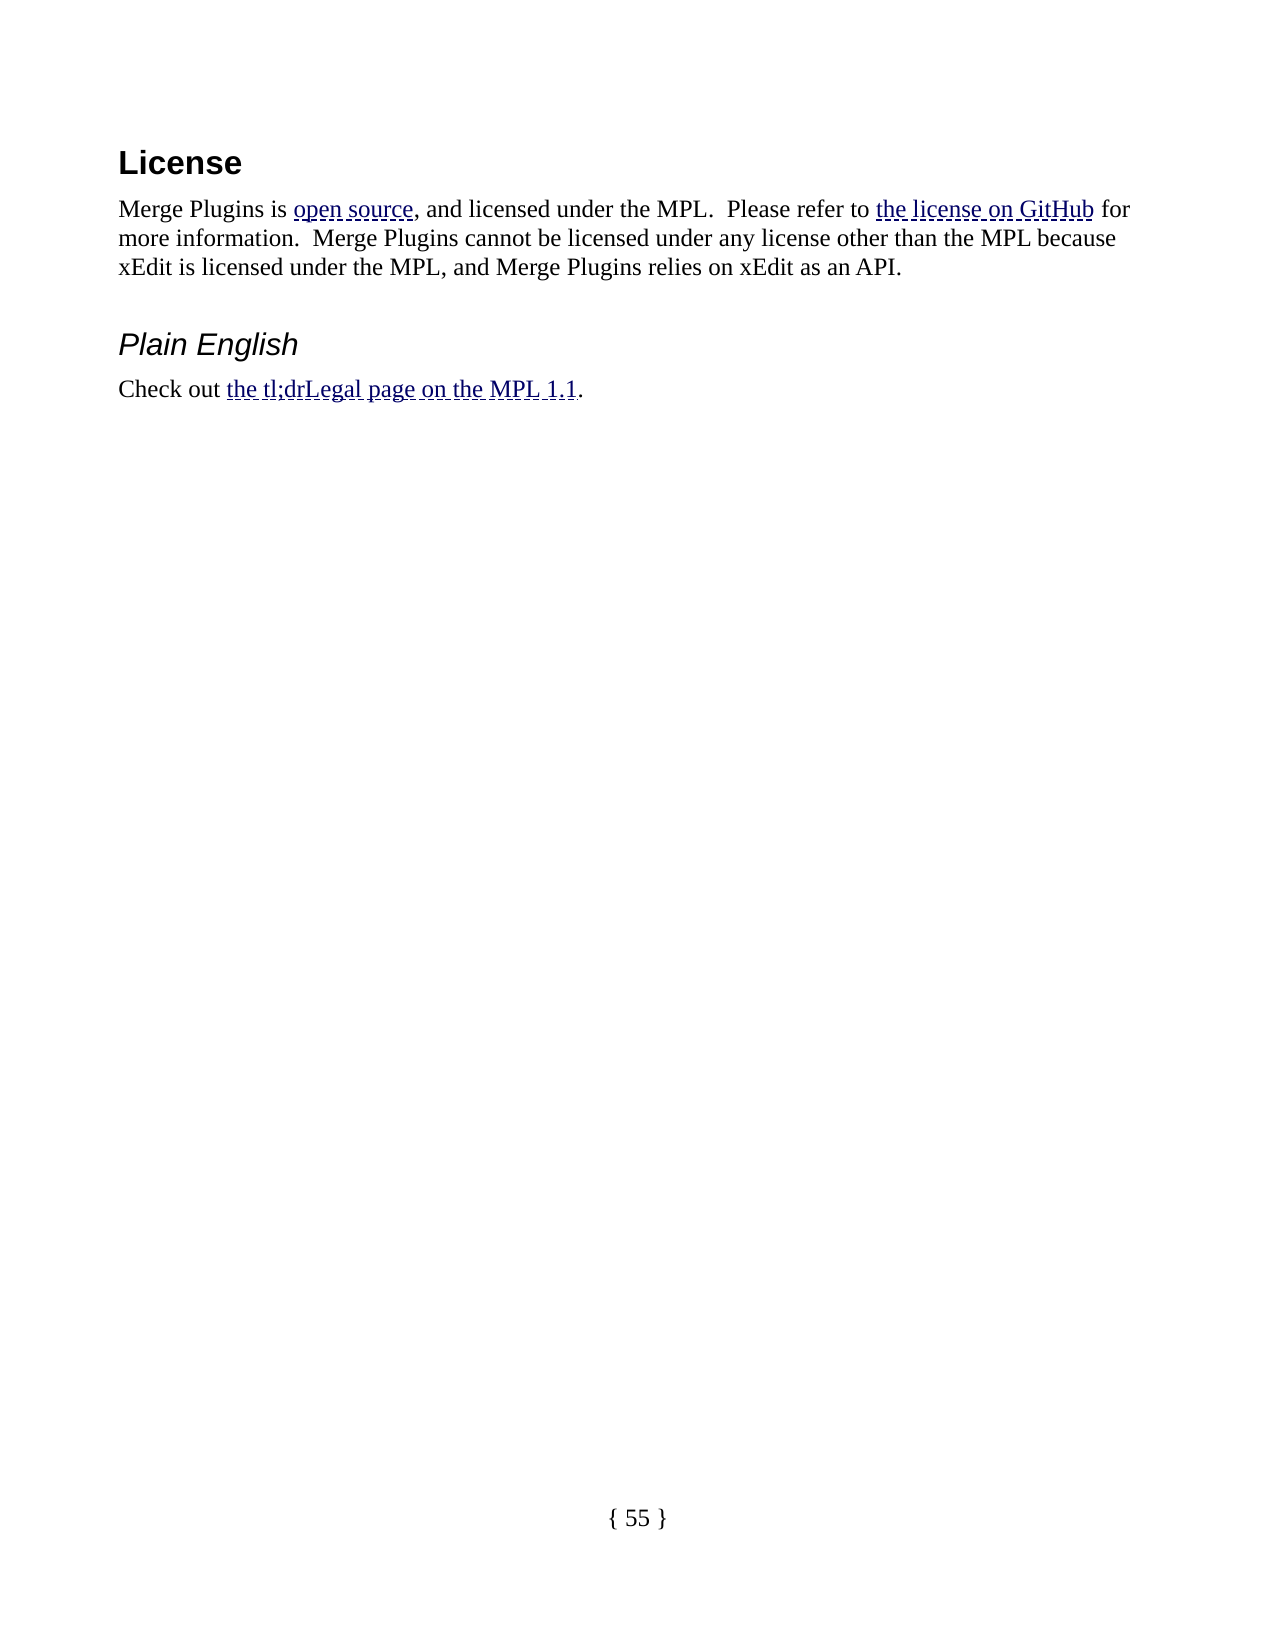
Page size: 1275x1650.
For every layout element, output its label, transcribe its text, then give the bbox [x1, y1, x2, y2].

subtitle License [118, 143, 1157, 182]
subtitle Plain English [118, 326, 1157, 362]
text Check out the tl;drLegal page on the MPL 1.1. [118, 374, 1157, 402]
text Merge Plugins is open source, and licensed under the MPL. Please refer to the license on GitHub for more information. Merge Plugins cannot be licensed under any license other than the MPL because xEdit is licensed under the MPL, and Merge Plugins relies on xEdit as an API. [118, 194, 1157, 280]
